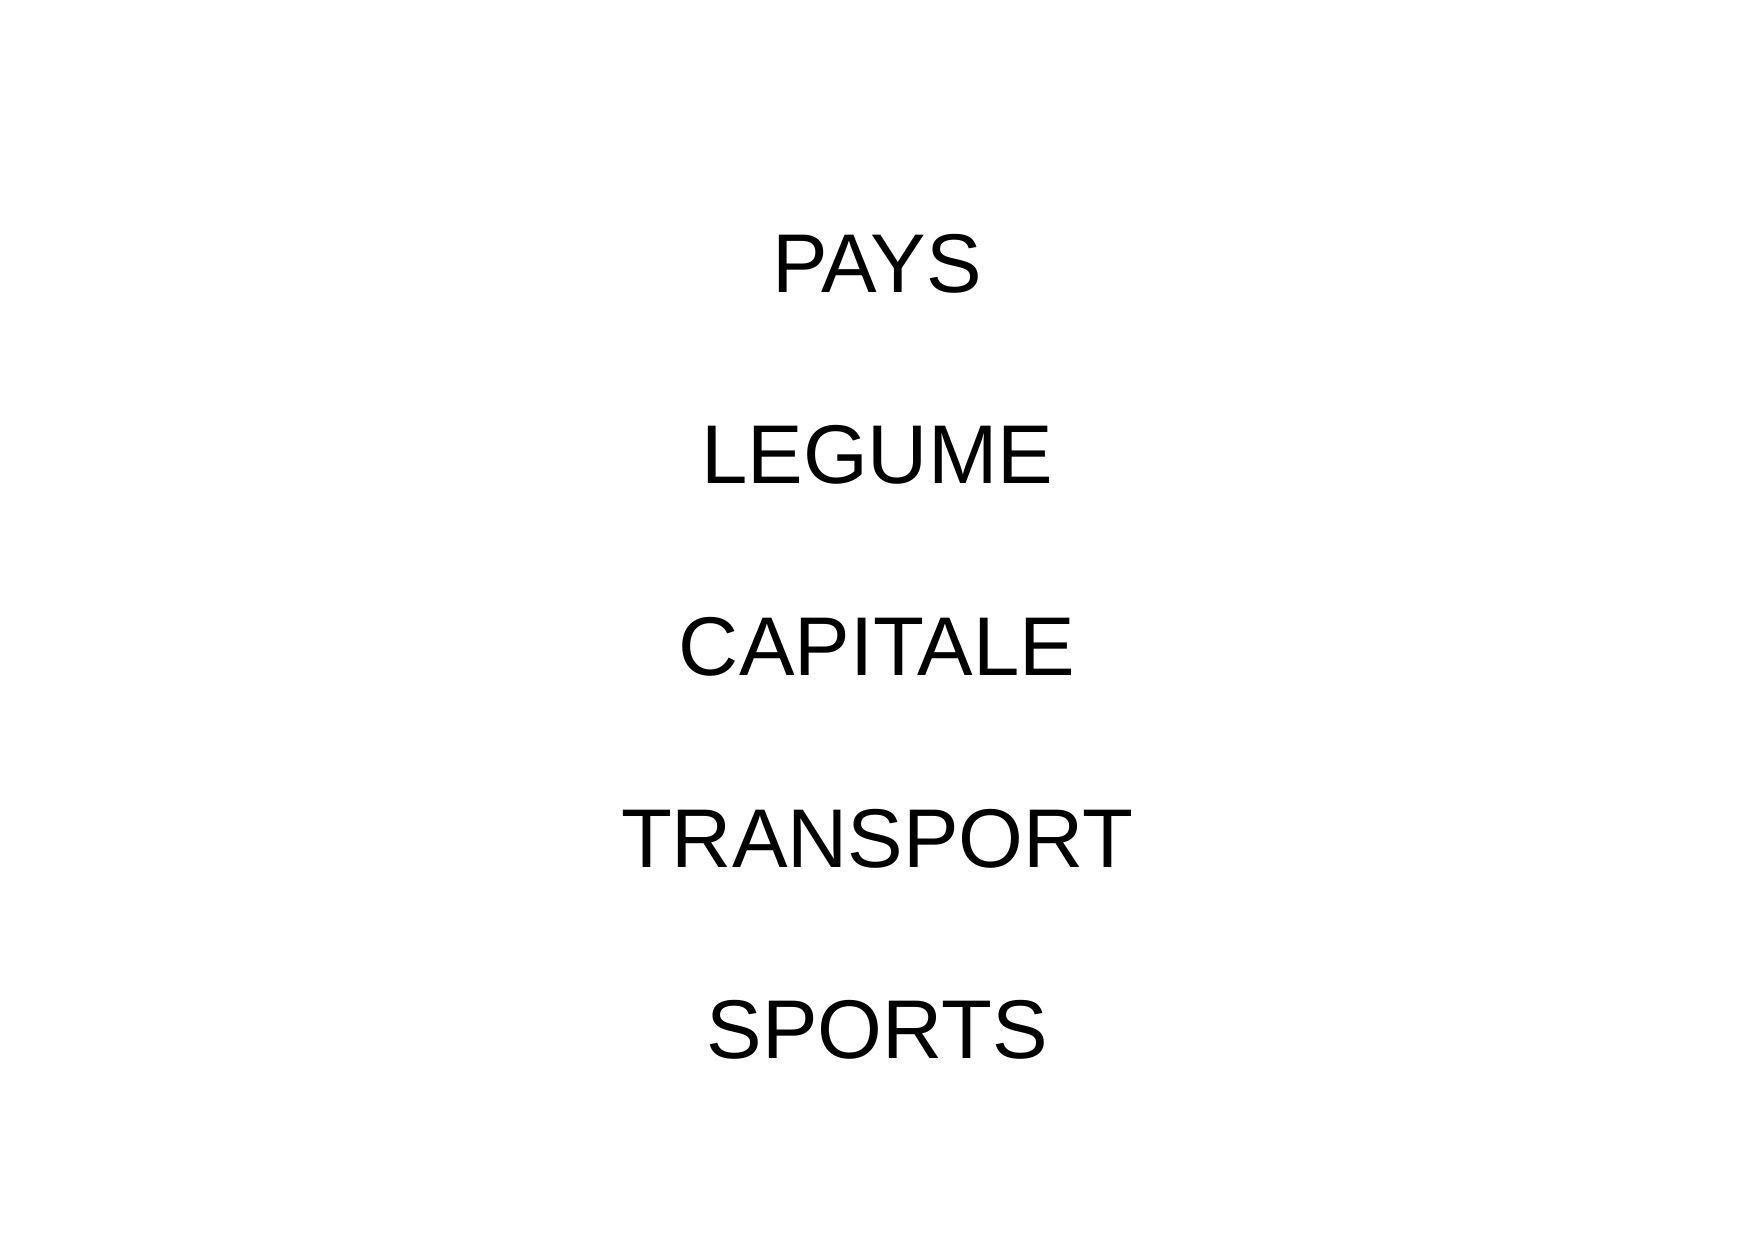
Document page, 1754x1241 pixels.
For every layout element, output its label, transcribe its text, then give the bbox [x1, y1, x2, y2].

text SPORTS [118, 981, 1636, 1076]
text LEGUME [118, 406, 1636, 501]
text TRANSPORT [118, 789, 1636, 885]
text CAPITALE [118, 597, 1636, 693]
text PAYS [118, 214, 1636, 310]
